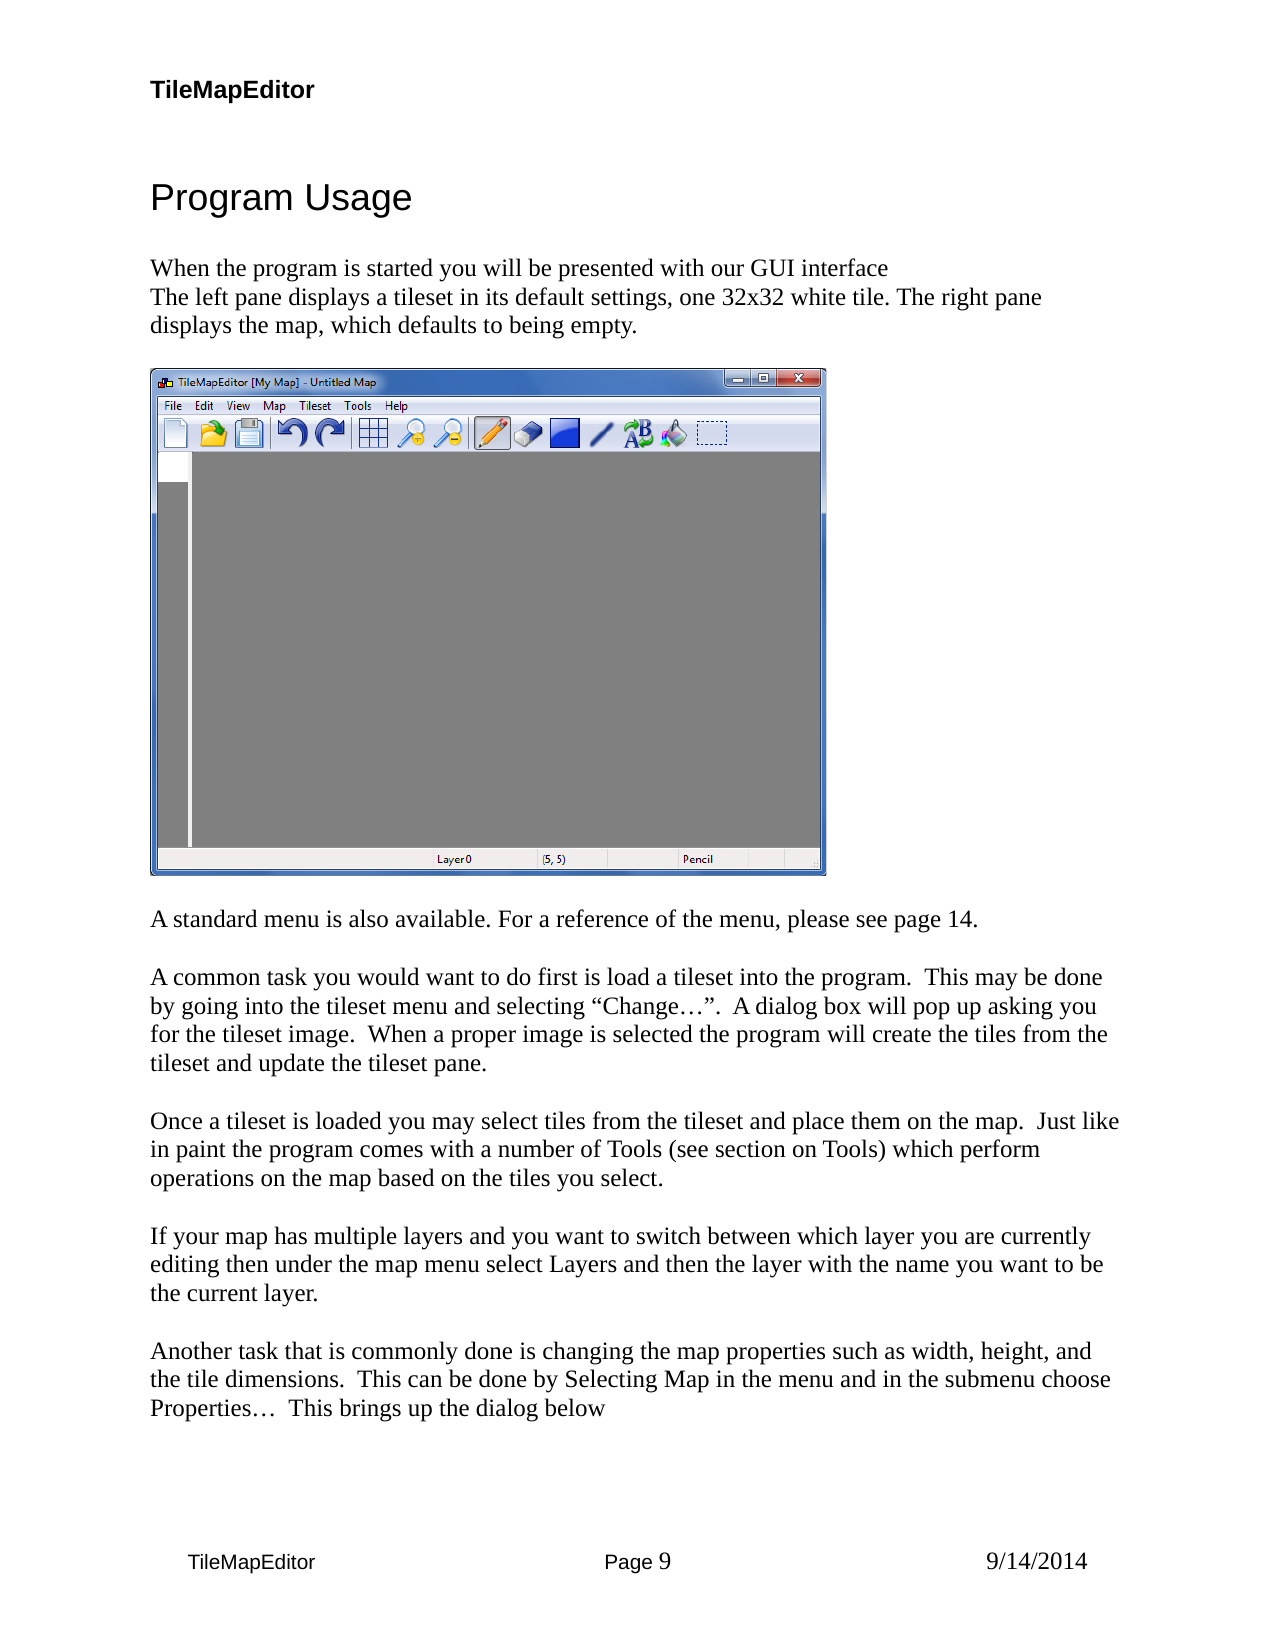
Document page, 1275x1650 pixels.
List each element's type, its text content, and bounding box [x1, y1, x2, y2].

text The left pane displays a tileset in its default settings, one 32x32 white tile. The right pane displays the map, which defaults to being empty. [150, 282, 1125, 339]
text Another task that is commonly done is changing the map properties such as width, height, and the tile dimensions. This can be done by Selecting Map in the menu and in the submenu choose Properties… This brings up the dialog below [150, 1336, 1125, 1422]
text If your map has multiple layers and you want to switch between which layer you are currently editing then under the map menu select Layers and then the layer with the name you want to be the current layer. [150, 1221, 1125, 1307]
subtitle Program Usage [150, 175, 1125, 218]
text A common task you would want to do first is load a tileset into the program. This may be done by going into the tileset menu and selecting “Change…”. A dialog box will pop up asking you for the tileset image. When a proper image is selected the program will create the tiles from the tileset and update the tileset pane. [150, 962, 1125, 1077]
picture [150, 368, 827, 876]
text When the program is started you will be presented with our GUI interface [150, 253, 1125, 282]
text A standard menu is also available. For a reference of the menu, please see page 14. [150, 904, 1125, 933]
text Once a tileset is loaded you may select tiles from the tileset and place them on the map. Just like in paint the program comes with a number of Tools (see section on Tools) which perform operations on the map based on the tiles you select. [150, 1106, 1125, 1192]
